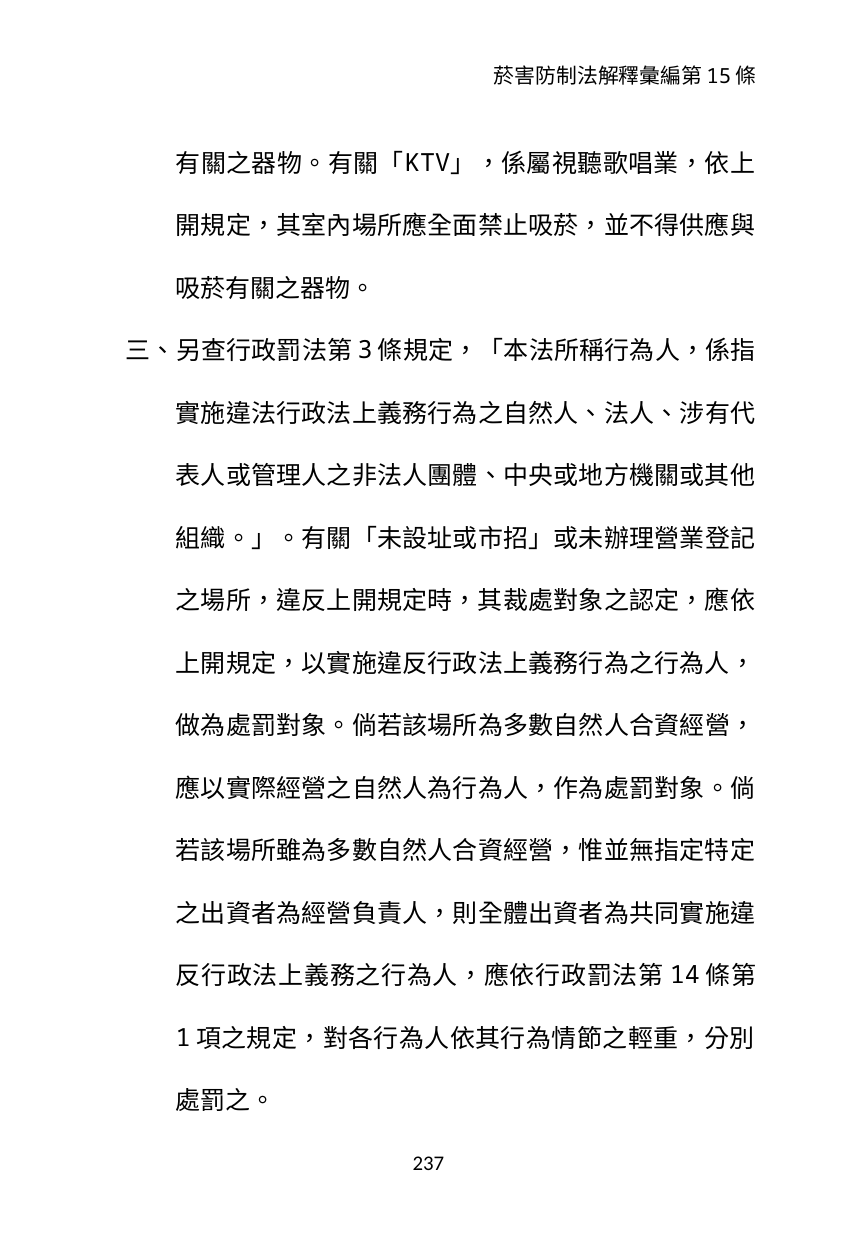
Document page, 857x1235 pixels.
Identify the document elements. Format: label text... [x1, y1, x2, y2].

list 三、另查行政罰法第3條規定，「本法所稱行為人，係指實施違法行政法上義務行為之自然人、法人、涉有代表人或管理人之非法人團體、中央或地方機關或其他組織。」。有關「未設址或市招」或未辦理營業登記之場所，違反上開規定時，其裁處對象之認定，應依上開規定，以實施違反行政法上義務行為之行為人，做為處罰對象。倘若該場所為多數自然人合資經營，應以實際經營之自然人為行為人，作為處罰對象。倘若該場所雖為多數自然人合資經營，惟並無指定特定之出資者為經營負責人，則全體出資者為共同實施違反行政法上義務之行為人，應依行政罰法第14條第1項之規定，對各行為人依其行為情節之輕重，分別處罰之。 [125, 307, 756, 1119]
list 有關之器物。有關「KTV」，係屬視聽歌唱業，依上開規定，其室內場所應全面禁止吸菸，並不得供應與吸菸有關之器物。 [125, 119, 756, 307]
